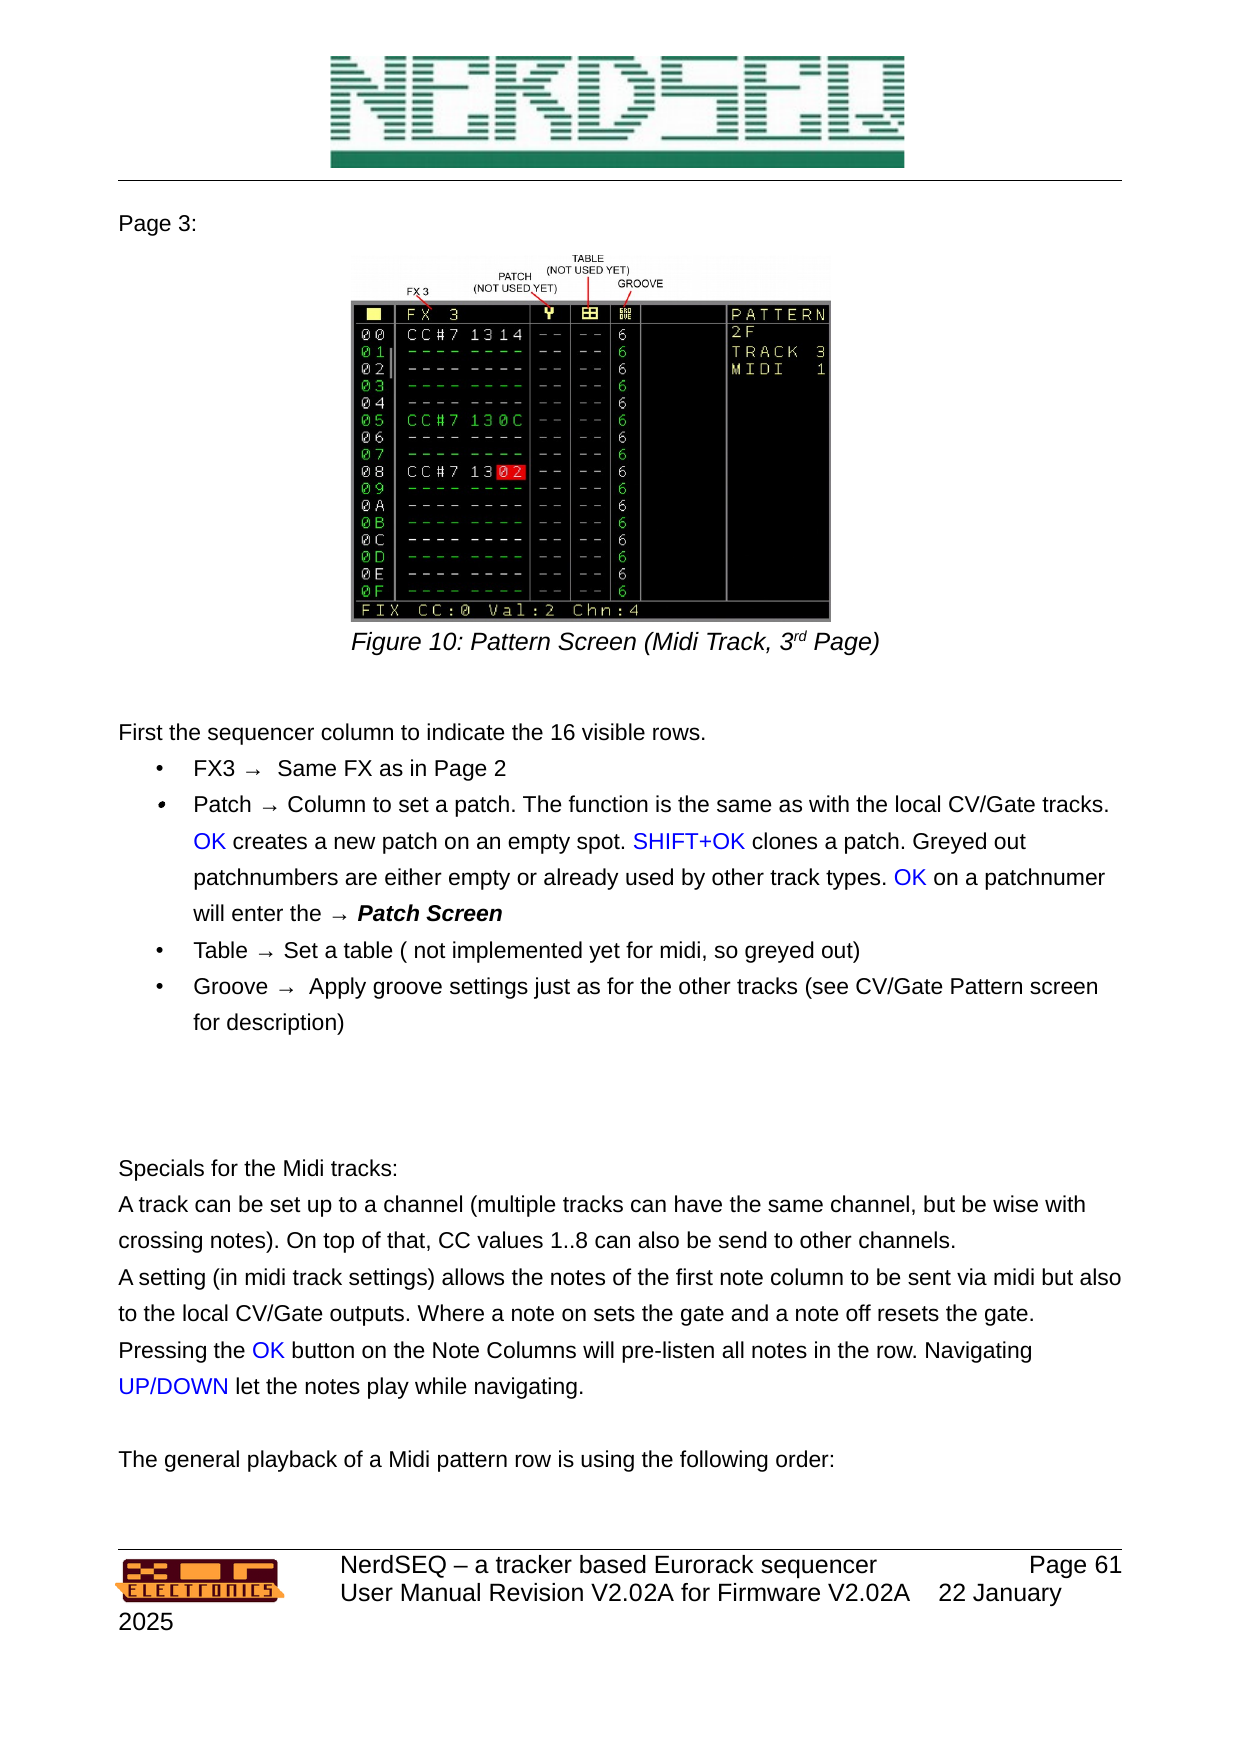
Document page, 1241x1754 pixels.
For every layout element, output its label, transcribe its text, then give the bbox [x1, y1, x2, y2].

list FX3 → Same FX as in Page 2 [156, 755, 1122, 781]
list Patch → Column to set a patch. The function is the same as with the local CV/Gate tracks. OK creates a new patch on an empty spot. SHIFT+OK clones a patch. Greyed out patchnumbers are either empty or already used by other track types. OK on a patchnumer will enter the → Patch Screen [156, 791, 1122, 927]
text A track can be set up to a channel (multiple tracks can have the same channel, but be wise with crossing notes). On top of that, CC values 1..8 can also be send to other channels. [118, 1191, 1122, 1254]
picture [350, 255, 831, 622]
picture [115, 1555, 285, 1605]
text The general playback of a Midi pattern row is using the following order: [118, 1446, 1122, 1472]
text A setting (in midi track settings) allows the notes of the first note column to be sent via midi but also to the local CV/Gate outputs. Where a note on sets the gate and a note off resets the gate. [118, 1264, 1122, 1327]
text Pressing the OK button on the Note Columns will pre-listen all notes in the row. Navigating UP/DOWN let the notes play while navigating. [118, 1337, 1122, 1399]
text Specials for the Midi tracks: [118, 1155, 1122, 1181]
text Figure 10: Pattern Screen (Midi Track, 3rd Page) [351, 255, 884, 656]
text First the sequencer column to indicate the 16 visible rows. [118, 718, 1122, 745]
picture [330, 56, 905, 168]
list Table → Set a table ( not implemented yet for midi, so greyed out) [156, 937, 1122, 963]
text Page 3: [118, 209, 1122, 236]
list Groove → Apply groove settings just as for the other tracks (see CV/Gate Pattern screen for description) [156, 973, 1122, 1036]
